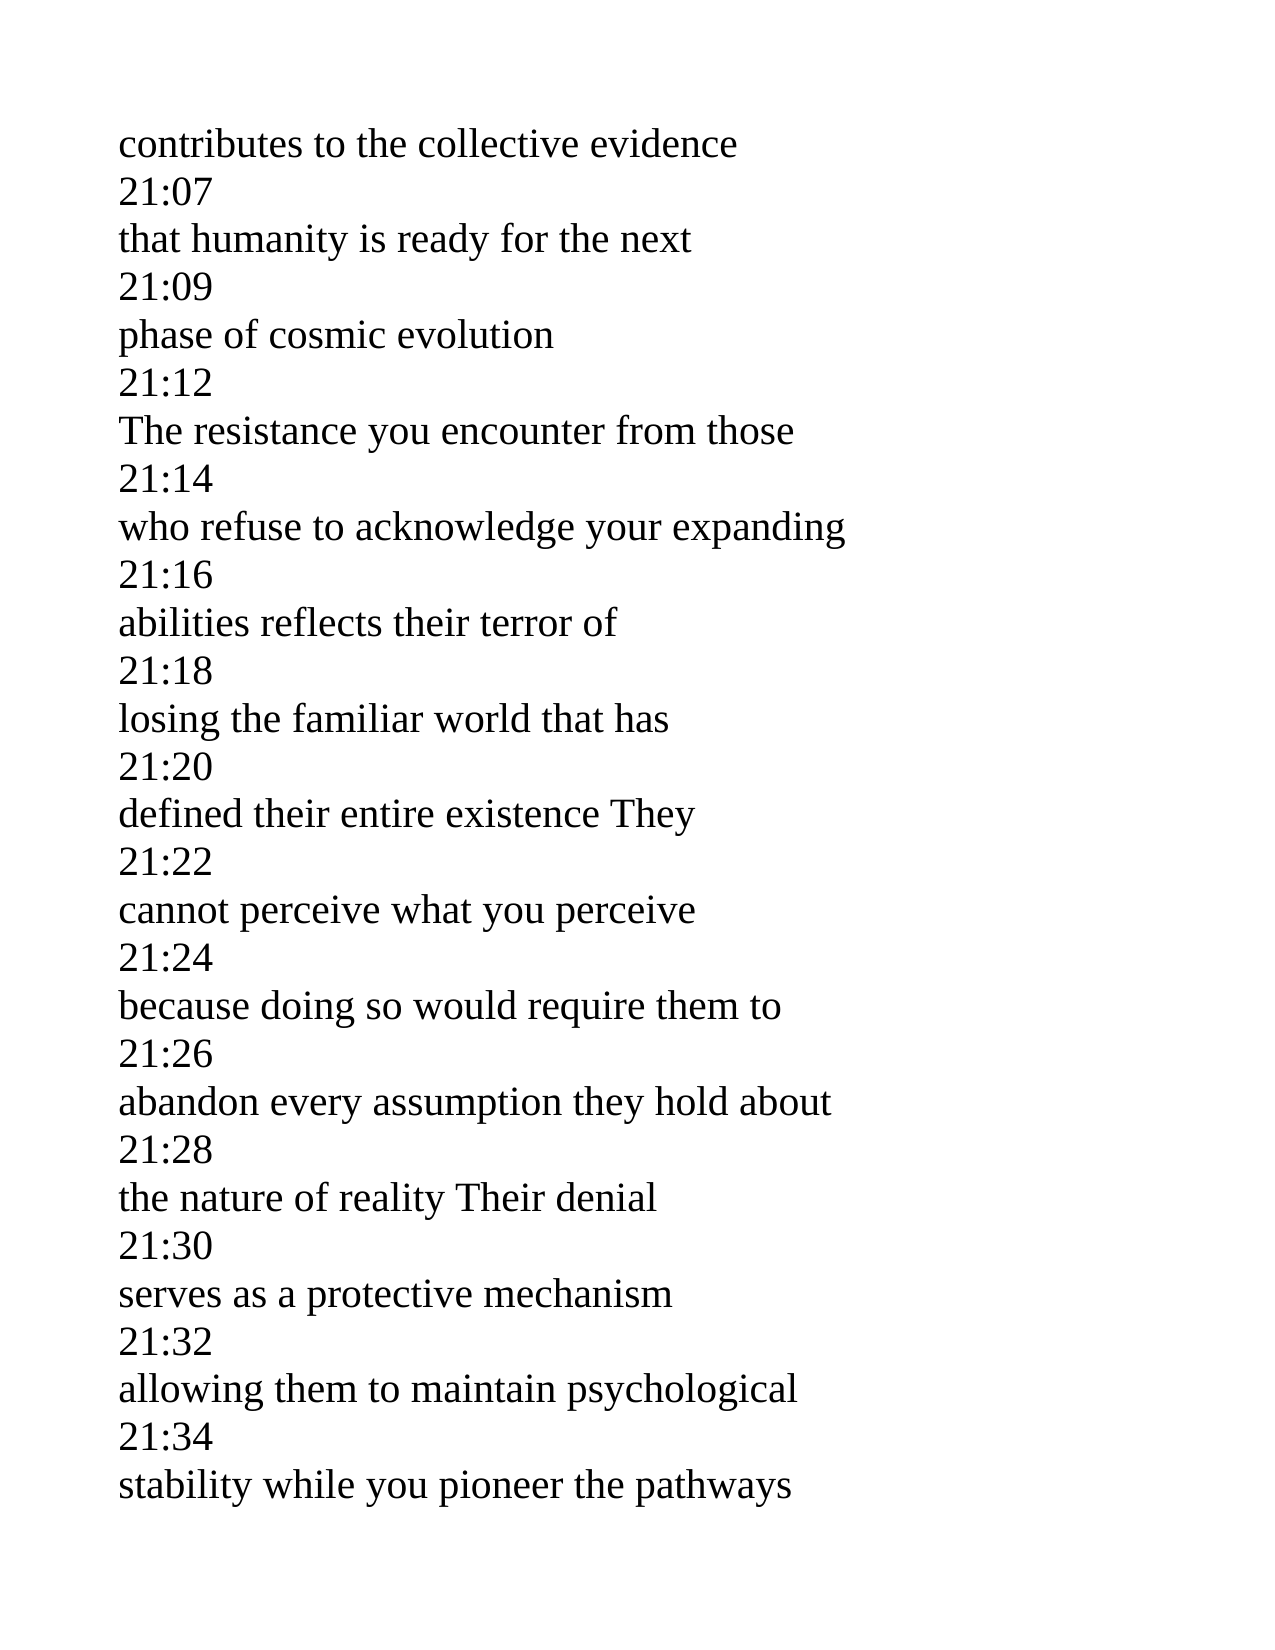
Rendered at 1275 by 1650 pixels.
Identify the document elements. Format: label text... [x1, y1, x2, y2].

text that humanity is ready for the next [118, 214, 1157, 262]
text because doing so would require them to [118, 981, 1157, 1028]
text 21:16 [118, 549, 1157, 597]
text allowing them to maintain psychological [118, 1364, 1157, 1412]
text 21:28 [118, 1124, 1157, 1172]
text 21:09 [118, 262, 1157, 310]
text who refuse to acknowledge your expanding [118, 501, 1157, 549]
text 21:32 [118, 1316, 1157, 1364]
text abandon every assumption they hold about [118, 1076, 1157, 1124]
text 21:24 [118, 933, 1157, 981]
text phase of cosmic evolution [118, 310, 1157, 358]
text 21:07 [118, 166, 1157, 214]
text 21:20 [118, 741, 1157, 789]
text abilities reflects their terror of [118, 597, 1157, 645]
text 21:12 [118, 358, 1157, 406]
text 21:18 [118, 645, 1157, 693]
text serves as a protective mechanism [118, 1268, 1157, 1316]
text The resistance you encounter from those [118, 406, 1157, 453]
text the nature of reality Their denial [118, 1172, 1157, 1220]
text 21:22 [118, 837, 1157, 885]
text losing the familiar world that has [118, 693, 1157, 741]
text contributes to the collective evidence [118, 118, 1157, 166]
text cannot perceive what you perceive [118, 885, 1157, 933]
text defined their entire existence They [118, 789, 1157, 837]
text 21:34 [118, 1412, 1157, 1460]
text stability while you pioneer the pathways [118, 1460, 1157, 1508]
text 21:14 [118, 453, 1157, 501]
text 21:26 [118, 1028, 1157, 1076]
text 21:30 [118, 1220, 1157, 1268]
